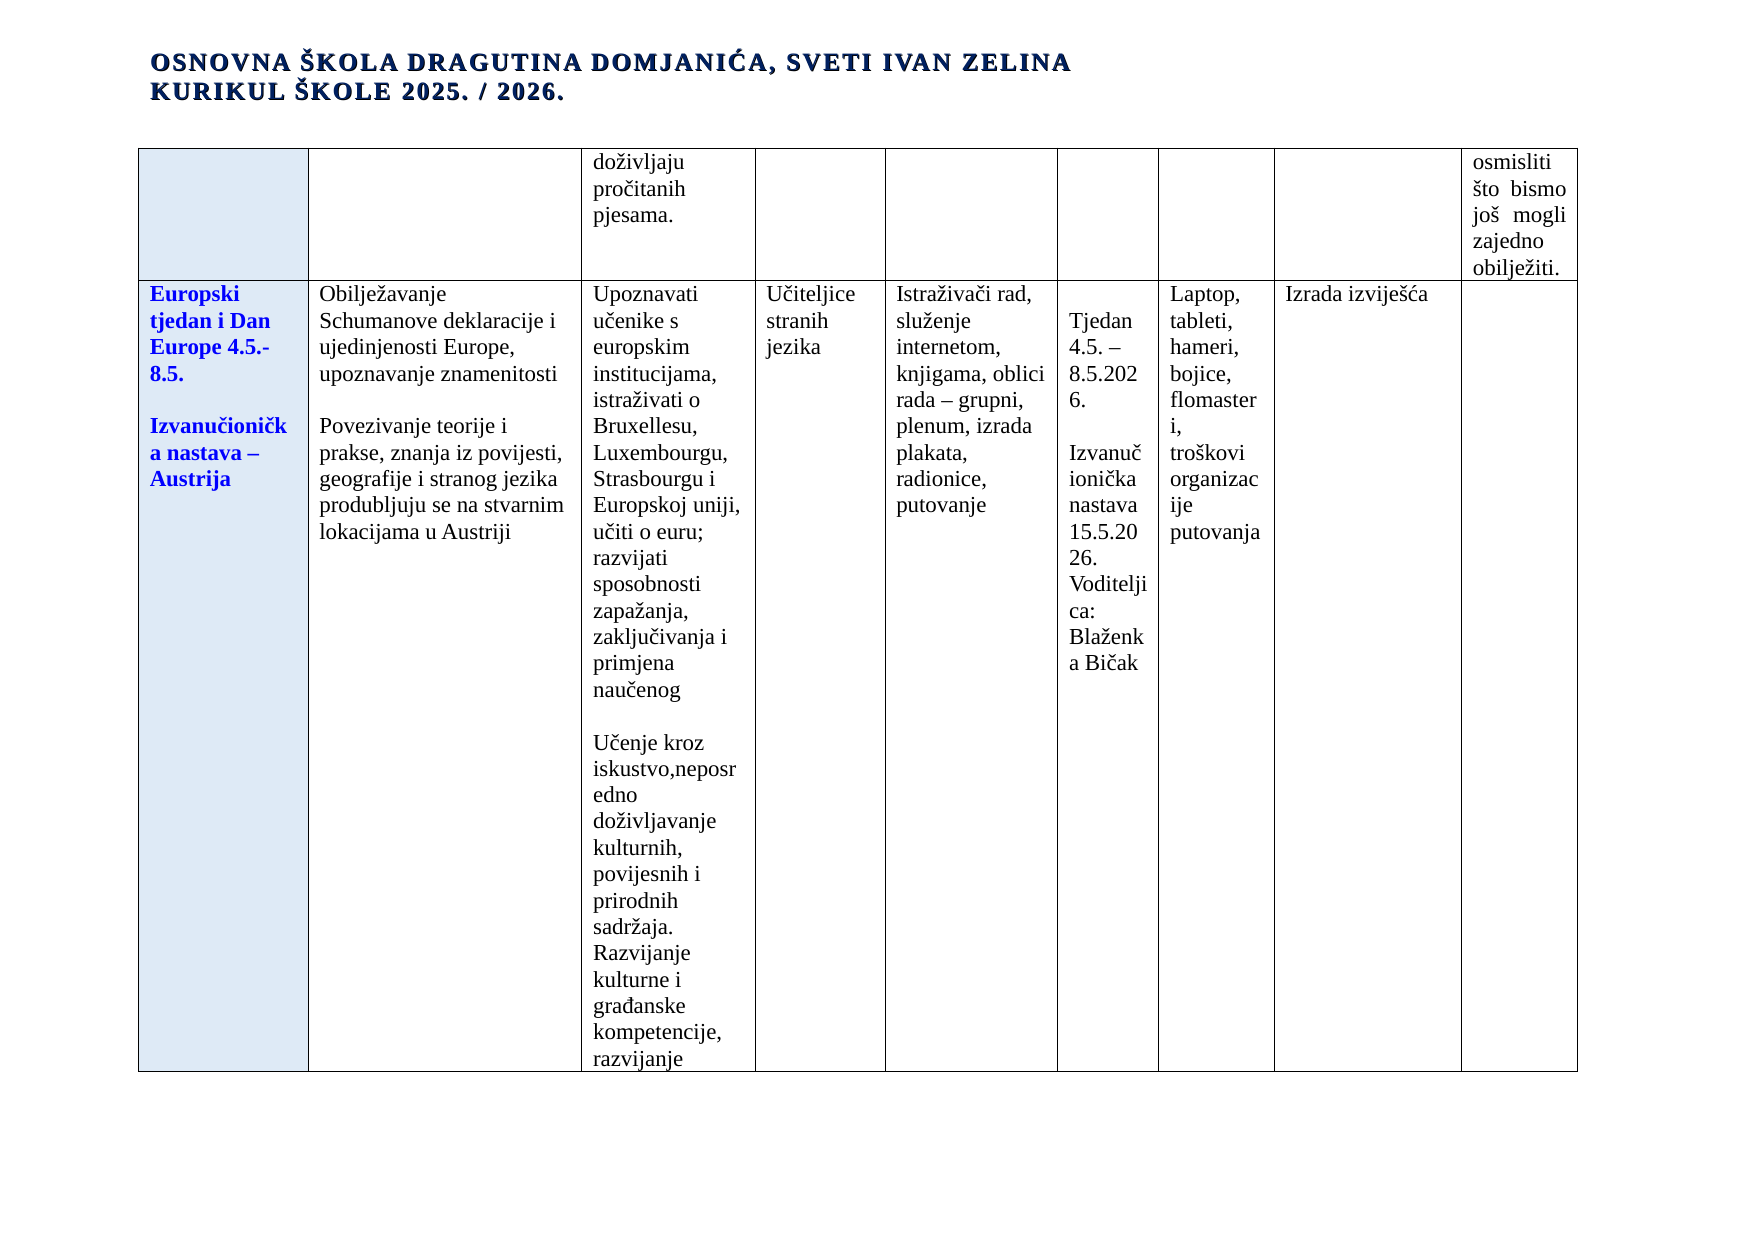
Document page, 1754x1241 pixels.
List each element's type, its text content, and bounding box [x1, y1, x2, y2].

table_cell Obilježavanje Schumanove deklaracije i ujedinjenosti Europe, upoznavanje znamenitosti Povezivanje teorije i prakse, znanja iz povijesti, geografije i stranog jezika produbljuju se na stvarnim lokacijama u Austriji [309, 281, 581, 1071]
table_cell Istraživači rad, služenje internetom, knjigama, oblici rada – grupni, plenum, izrada plakata, radionice, putovanje [886, 281, 1057, 1071]
table_cell Tjedan 4.5. – 8.5.2026. Izvanučionička nastava 15.5.2026. Voditeljica: Blaženka Bičak [1058, 281, 1158, 1071]
table_cell doživljaju pročitanih pjesama. [582, 149, 755, 280]
table_cell [309, 149, 581, 280]
table_cell [886, 149, 1057, 280]
table_cell Upoznavati učenike s europskim institucijama, istraživati o Bruxellesu, Luxembourgu, Strasbourgu i Europskoj uniji, učiti o euru; razvijati sposobnosti zapažanja, zaključivanja i primjena naučenog Učenje kroz iskustvo,neposredno doživljavanje kulturnih, povijesnih i prirodnih sadržaja. Razvijanje kulturne i građanske kompetencije, razvijanje [582, 281, 755, 1071]
table_cell [1275, 149, 1461, 280]
table_cell Europski tjedan i Dan Europe 4.5.-8.5. Izvanučionička nastava – Austrija [139, 281, 308, 1071]
table_cell osmisliti što bismo još mogli zajedno obilježiti. [1462, 149, 1577, 280]
table_cell [139, 149, 308, 280]
table_cell [756, 149, 885, 280]
table_cell Laptop, tableti, hameri, bojice, flomasteri, troškovi organizacije putovanja [1159, 281, 1274, 1071]
table_cell [1058, 149, 1158, 280]
table_cell [1462, 281, 1577, 1071]
table_cell Izrada izviješća [1275, 281, 1461, 1071]
table_cell Učiteljice stranih jezika [756, 281, 885, 1071]
table_cell [1159, 149, 1274, 280]
